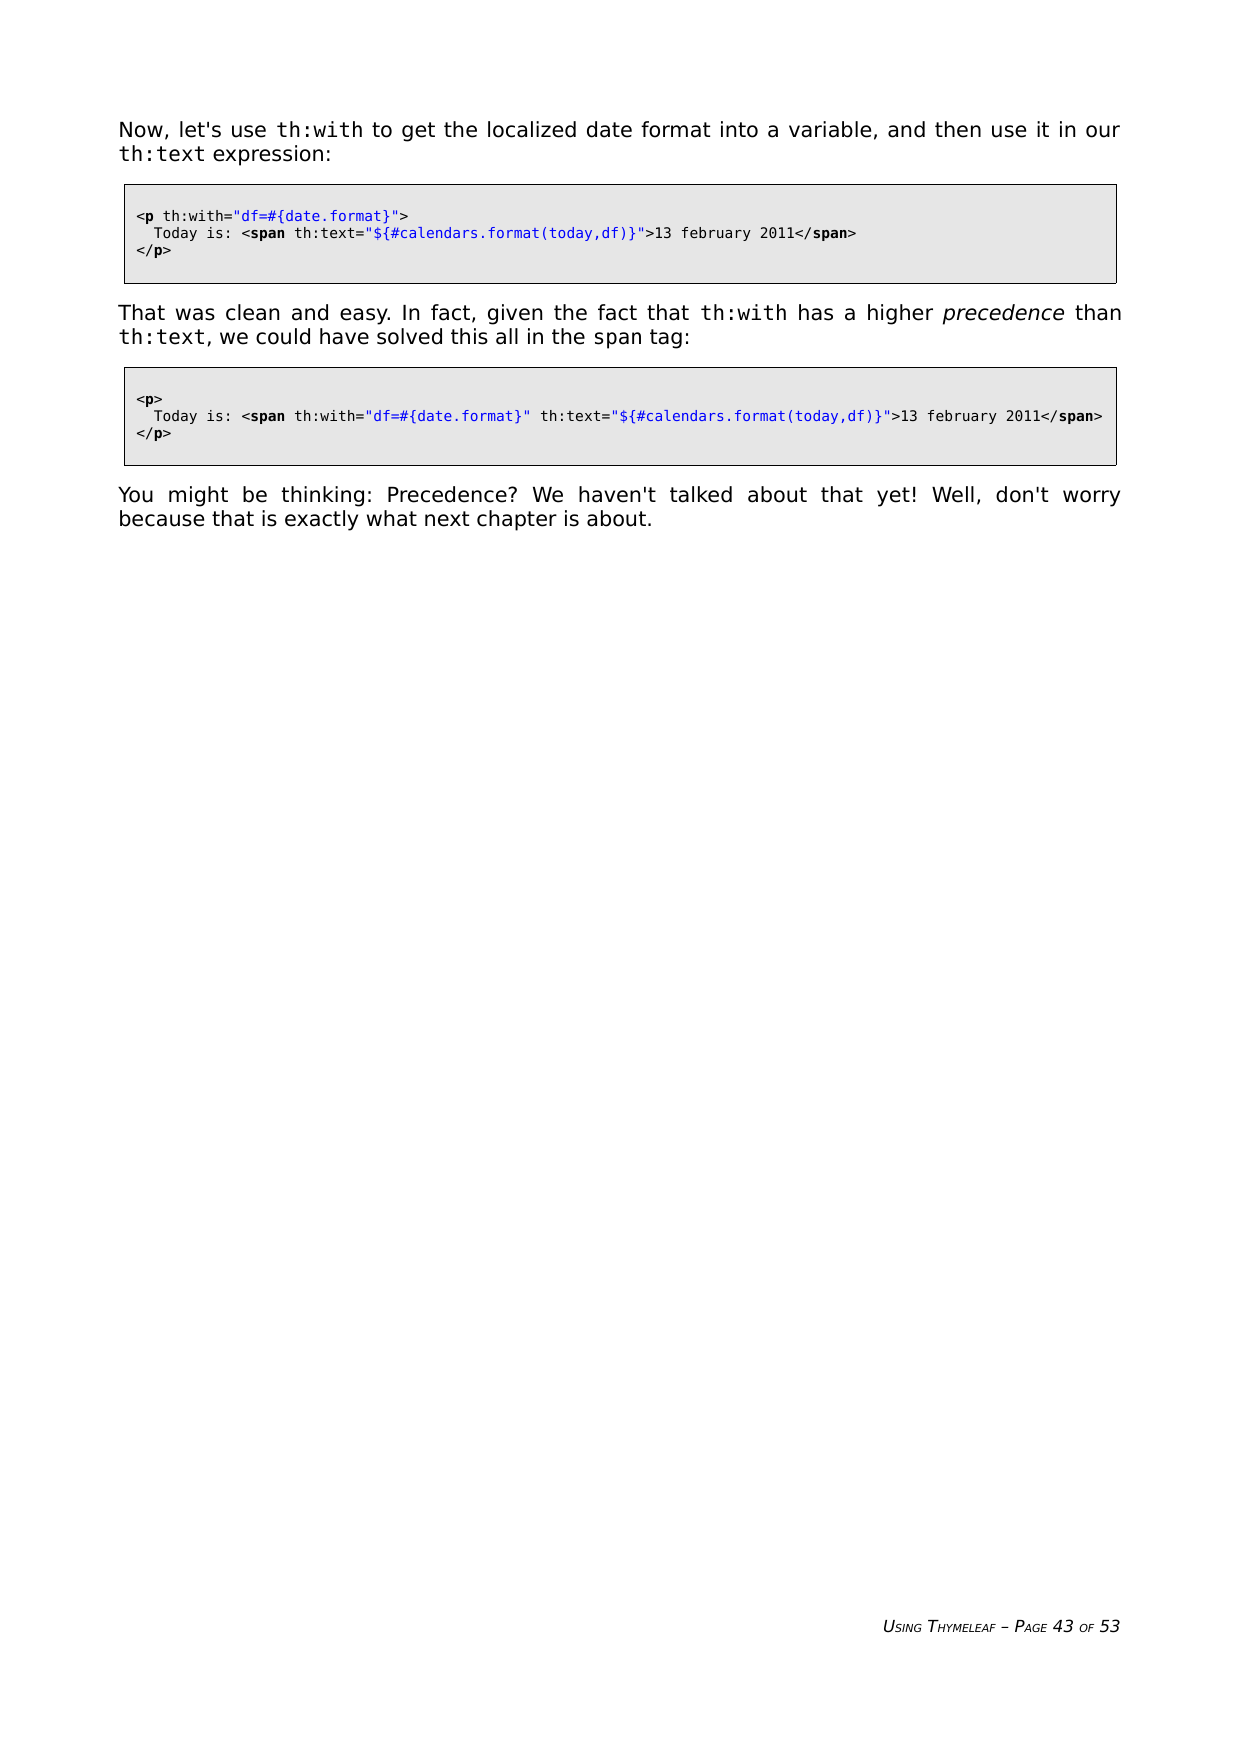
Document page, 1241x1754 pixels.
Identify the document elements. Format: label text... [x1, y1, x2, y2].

text You might be thinking: Precedence? We haven't talked about that yet! Well, don't worry because that is exactly what next chapter is about. [118, 483, 1122, 531]
text That was clean and easy. In fact, given the fact that th:with has a higher precedence than th:text, we could have solved this all in the span tag: [118, 301, 1122, 349]
text <p th:with="df=#{date.format}"> Today is: <span th:text="${#calendars.format(today,df)}">13 february 2011</span> </p> [125, 185, 1116, 283]
text <p> Today is: <span th:with="df=#{date.format}" th:text="${#calendars.format(today,df)}">13 february 2011</span> </p> [125, 368, 1116, 465]
text Now, let's use th:with to get the localized date format into a variable, and then use it in our th:text expression: [118, 118, 1122, 167]
